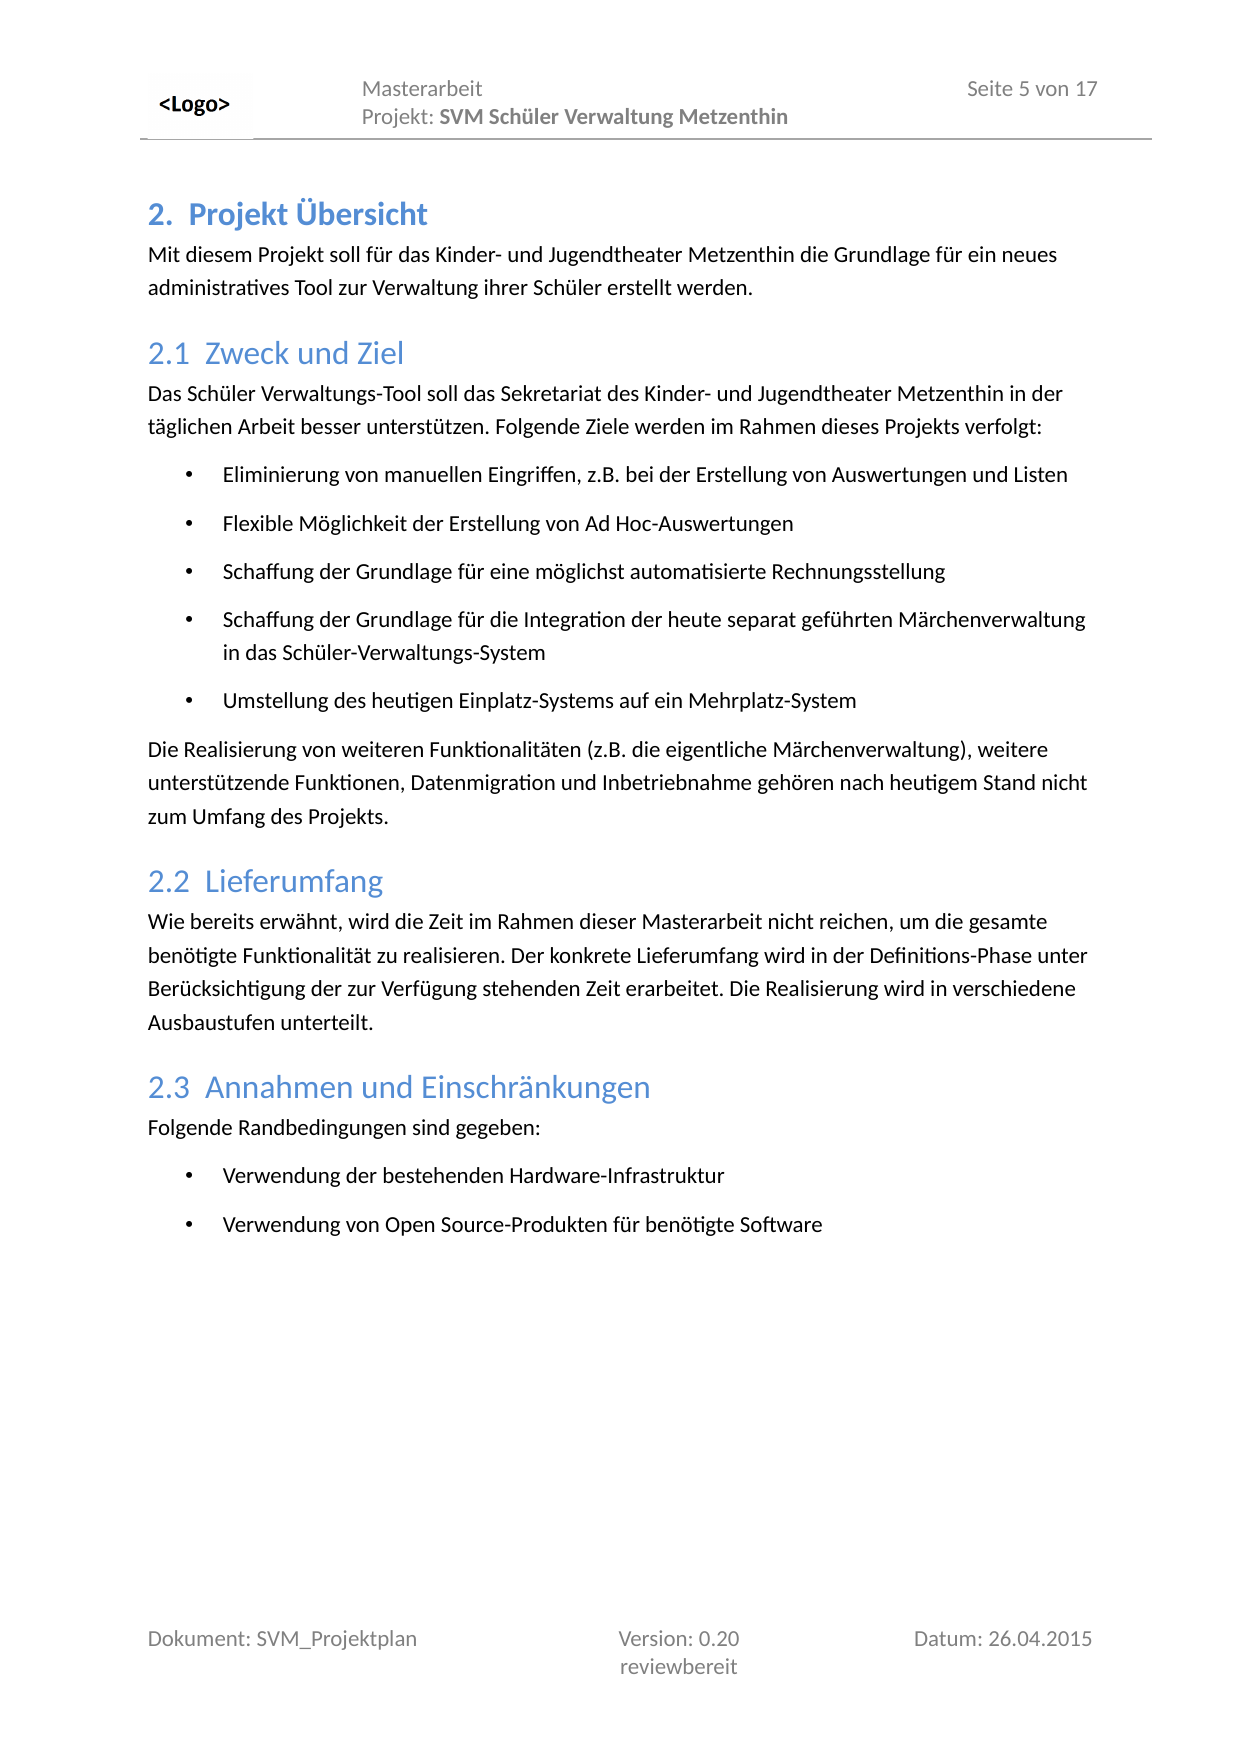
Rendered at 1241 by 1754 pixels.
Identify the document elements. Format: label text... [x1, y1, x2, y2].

picture [147, 73, 254, 139]
subtitle Lieferumfang [148, 860, 1093, 901]
list Schaffung der Grundlage für die Integration der heute separat geführten Märchenverwaltung in das Schüler-Verwaltungs-System [185, 605, 1093, 667]
list Eliminierung von manuellen Eingriffen, z.B. bei der Erstellung von Auswertungen und Listen [185, 461, 1093, 489]
list Verwendung der bestehenden Hardware-Infrastruktur [185, 1162, 1093, 1190]
subtitle Projekt Übersicht [148, 193, 1093, 234]
text Die Realisierung von weiteren Funktionalitäten (z.B. die eigentliche Märchenverwaltung), weitere unterstützende Funktionen, Datenmigration und Inbetriebnahme gehören nach heutigem Stand nicht zum Umfang des Projekts. [148, 735, 1093, 830]
list Umstellung des heutigen Einplatz-Systems auf ein Mehrplatz-System [185, 687, 1093, 715]
text Folgende Randbedingungen sind gegeben: [148, 1113, 1093, 1142]
text Mit diesem Projekt soll für das Kinder- und Jugendtheater Metzenthin die Grundlage für ein neues administratives Tool zur Verwaltung ihrer Schüler erstellt werden. [148, 240, 1093, 301]
list Flexible Möglichkeit der Erstellung von Ad Hoc-Auswertungen [185, 509, 1093, 537]
text Wie bereits erwähnt, wird die Zeit im Rahmen dieser Masterarbeit nicht reichen, um die gesamte benötigte Funktionalität zu realisieren. Der konkrete Lieferumfang wird in der Definitions-Phase unter Berücksichtigung der zur Verfügung stehenden Zeit erarbeitet. Die Realisierung wird in verschiedene Ausbaustufen unterteilt. [148, 907, 1093, 1036]
text Das Schüler Verwaltungs-Tool soll das Sekretariat des Kinder- und Jugendtheater Metzenthin in der täglichen Arbeit besser unterstützen. Folgende Ziele werden im Rahmen dieses Projekts verfolgt: [148, 379, 1093, 441]
list Verwendung von Open Source-Produkten für benötigte Software [185, 1210, 1093, 1238]
subtitle Zweck und Ziel [148, 332, 1093, 373]
subtitle Annahmen und Einschränkungen [148, 1067, 1093, 1107]
list Schaffung der Grundlage für eine möglichst automatisierte Rechnungsstellung [185, 557, 1093, 585]
